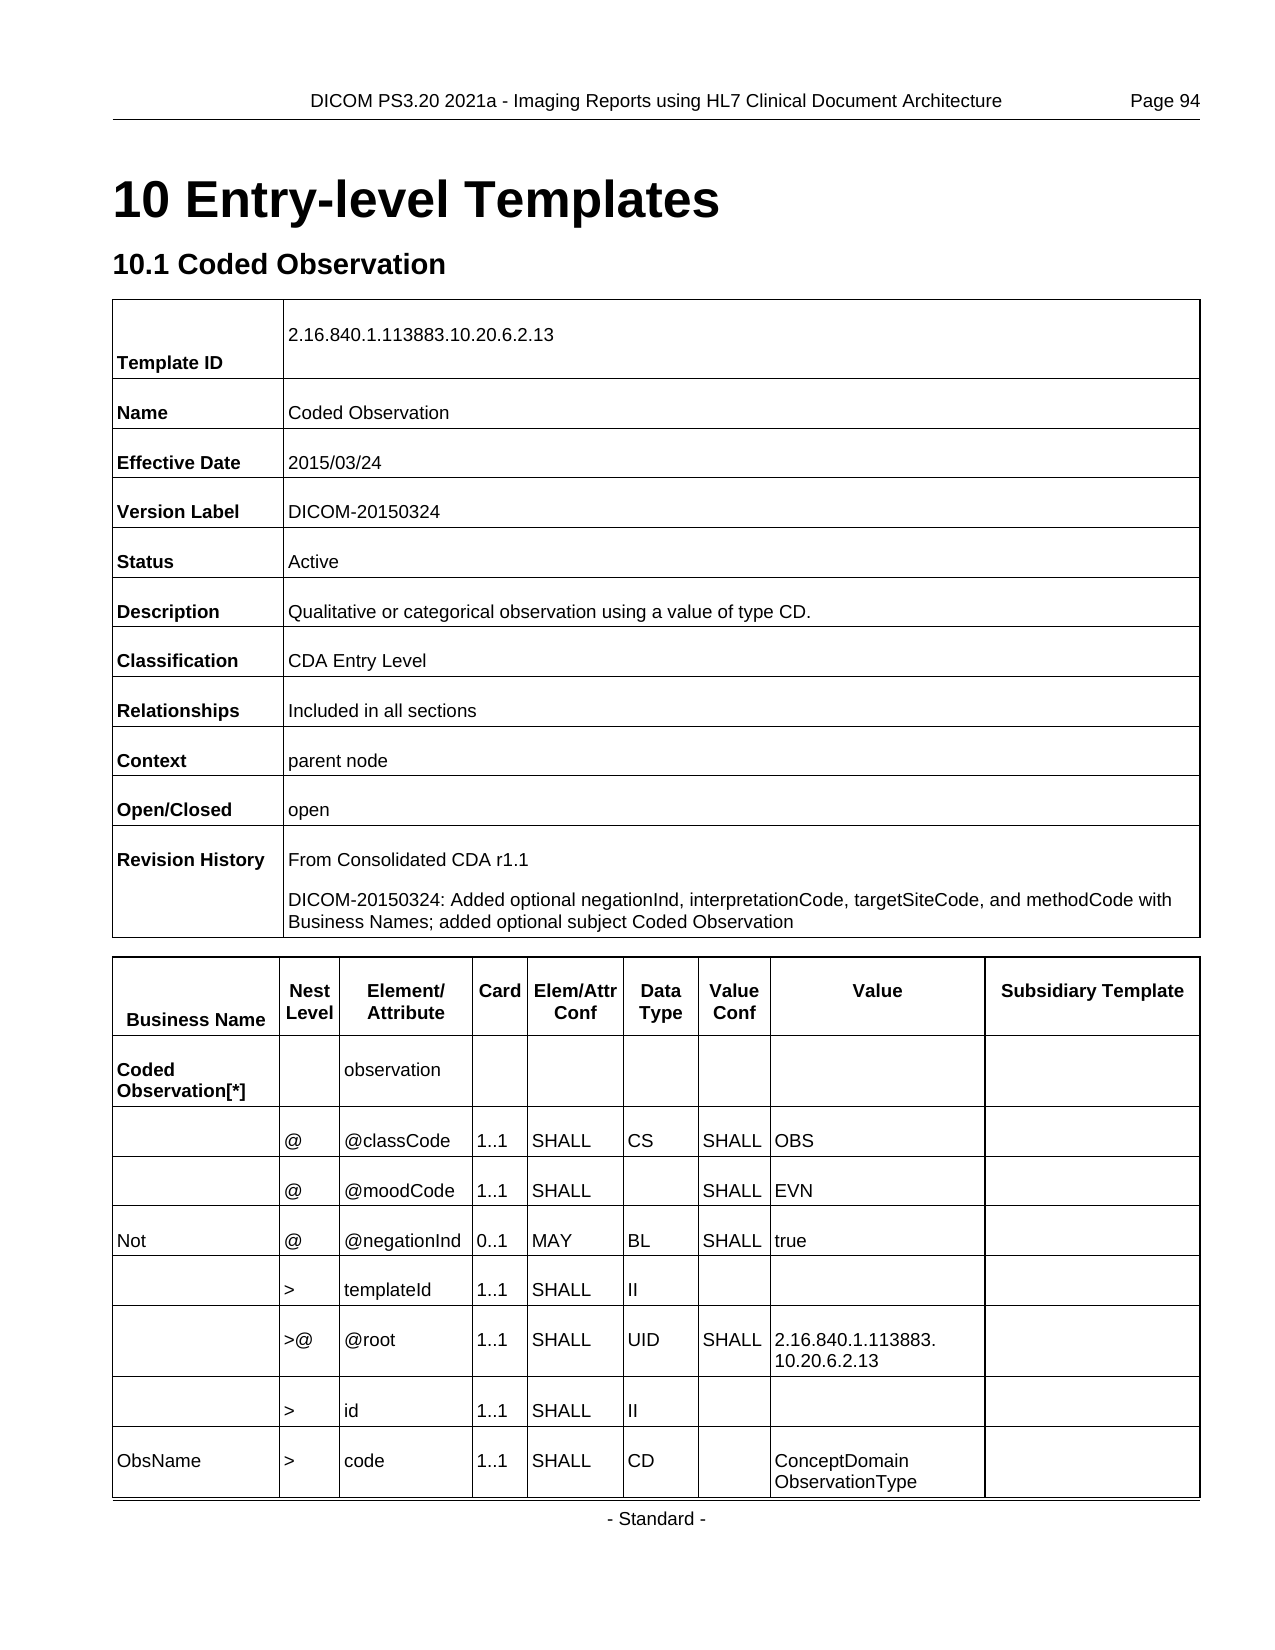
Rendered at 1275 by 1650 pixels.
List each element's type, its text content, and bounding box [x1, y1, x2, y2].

table_cell [986, 1206, 1199, 1255]
table_cell [699, 1256, 770, 1305]
table_cell [986, 1377, 1199, 1426]
table_cell @ [280, 1206, 339, 1255]
table_cell template​Id [340, 1256, 472, 1305]
table_cell SHALL [528, 1306, 623, 1376]
table_cell [113, 1306, 279, 1376]
table_cell SHALL [528, 1107, 623, 1156]
table_cell DICOM-20150324 [284, 478, 1199, 527]
table_cell @classCode [340, 1107, 472, 1156]
table_cell 1..1 [473, 1377, 527, 1426]
table_cell [986, 1036, 1199, 1106]
table_cell Active [284, 528, 1199, 577]
table_cell [280, 1036, 339, 1106]
table_cell @ [280, 1157, 339, 1205]
table_cell Included in all sections [284, 677, 1199, 726]
table_cell II [624, 1256, 698, 1305]
table_cell Status [113, 528, 283, 577]
table_cell Effective Date [113, 429, 283, 477]
table_cell SHALL [528, 1427, 623, 1497]
table_cell [528, 1036, 623, 1106]
table_cell [113, 1107, 279, 1156]
table_header Value [771, 958, 984, 1035]
table_cell > [280, 1377, 339, 1426]
table_cell SHALL [528, 1157, 623, 1205]
table_header Subsidiary Template [986, 958, 1199, 1035]
table_cell id [340, 1377, 472, 1426]
table_cell >@ [280, 1306, 339, 1376]
table_cell CD [624, 1427, 698, 1497]
table_cell [473, 1036, 527, 1106]
text 10 Entry-level Templates [112, 169, 1200, 228]
table_cell SHALL [699, 1306, 770, 1376]
table_cell 1..1 [473, 1157, 527, 1205]
table_cell [771, 1377, 984, 1426]
table_cell 2015/03/24 [284, 429, 1199, 477]
table_cell parent node [284, 727, 1199, 775]
table_cell > [280, 1256, 339, 1305]
table_cell Relationships [113, 677, 283, 726]
table_header Card [473, 958, 527, 1035]
text 10.1 Coded Observation [112, 247, 1200, 281]
table_cell Name [113, 379, 283, 427]
table_header Template ID [113, 300, 283, 378]
table_cell CDA Entry Level [284, 627, 1199, 676]
table_cell SHALL [699, 1206, 770, 1255]
table_cell EVN [771, 1157, 984, 1205]
table_cell Qualitative or categorical observation using a value of type CD. [284, 578, 1199, 626]
table_header Data Type [624, 958, 698, 1035]
table_cell SHALL [528, 1256, 623, 1305]
table_cell Not [113, 1206, 279, 1255]
table_cell [624, 1157, 698, 1205]
table_cell 1..1 [473, 1107, 527, 1156]
table_header Business Name [113, 958, 279, 1035]
table_cell 1..1 [473, 1427, 527, 1497]
table_cell SHALL [528, 1377, 623, 1426]
table_cell Context [113, 727, 283, 775]
table_cell @root [340, 1306, 472, 1376]
table_cell Obs​Name [113, 1427, 279, 1497]
table_cell 1..1 [473, 1256, 527, 1305]
table_cell open [284, 776, 1199, 825]
table_cell [986, 1427, 1199, 1497]
table_cell code [340, 1427, 472, 1497]
table_cell Concept​Domain ObservationType [771, 1427, 984, 1497]
table_cell 1..1 [473, 1306, 527, 1376]
table_cell [624, 1036, 698, 1106]
table_header 2.16.840.1.113883.​10.20.6.2.13 [284, 300, 1199, 378]
table_cell OBS [771, 1107, 984, 1156]
table_cell BL [624, 1206, 698, 1255]
table_cell [113, 1157, 279, 1205]
table_cell SHALL [699, 1107, 770, 1156]
table_cell [986, 1157, 1199, 1205]
table_cell 2.16.840.1.113883.​10.20.6.2.13 [771, 1306, 984, 1376]
table_cell SHALL [699, 1157, 770, 1205]
table_cell Coded Observation [284, 379, 1199, 427]
table_cell Coded​Observation[*] [113, 1036, 279, 1106]
table_cell Version Label [113, 478, 283, 527]
table_header Nest Level [280, 958, 339, 1035]
table_cell @negationInd [340, 1206, 472, 1255]
table_cell MAY [528, 1206, 623, 1255]
table_cell > [280, 1427, 339, 1497]
table_cell @ [280, 1107, 339, 1156]
table_cell CS [624, 1107, 698, 1156]
table_cell 0..1 [473, 1206, 527, 1255]
table_cell Revision History [113, 826, 283, 937]
table_cell [113, 1377, 279, 1426]
table_cell UID [624, 1306, 698, 1376]
table_cell observation [340, 1036, 472, 1106]
table_cell [986, 1107, 1199, 1156]
table_cell Classification [113, 627, 283, 676]
table_cell true [771, 1206, 984, 1255]
table_header Elem/Attr Conf [528, 958, 623, 1035]
table_cell Description [113, 578, 283, 626]
table_cell II [624, 1377, 698, 1426]
table_cell [771, 1256, 984, 1305]
table_cell [699, 1427, 770, 1497]
table_cell [986, 1306, 1199, 1376]
table_cell [699, 1377, 770, 1426]
table_cell [986, 1256, 1199, 1305]
table_cell [771, 1036, 984, 1106]
table_cell @moodCode [340, 1157, 472, 1205]
table_cell From Consolidated CDA r1.1 DICOM-20150324: Added optional negationInd, interpretationCode, targetSiteCode, and methodCode with Business Names; added optional subject Coded Observation [284, 826, 1199, 937]
table_cell [699, 1036, 770, 1106]
table_header Element/​Attribute [340, 958, 472, 1035]
table_header Value Conf [699, 958, 770, 1035]
table_cell [113, 1256, 279, 1305]
table_cell Open/Closed [113, 776, 283, 825]
